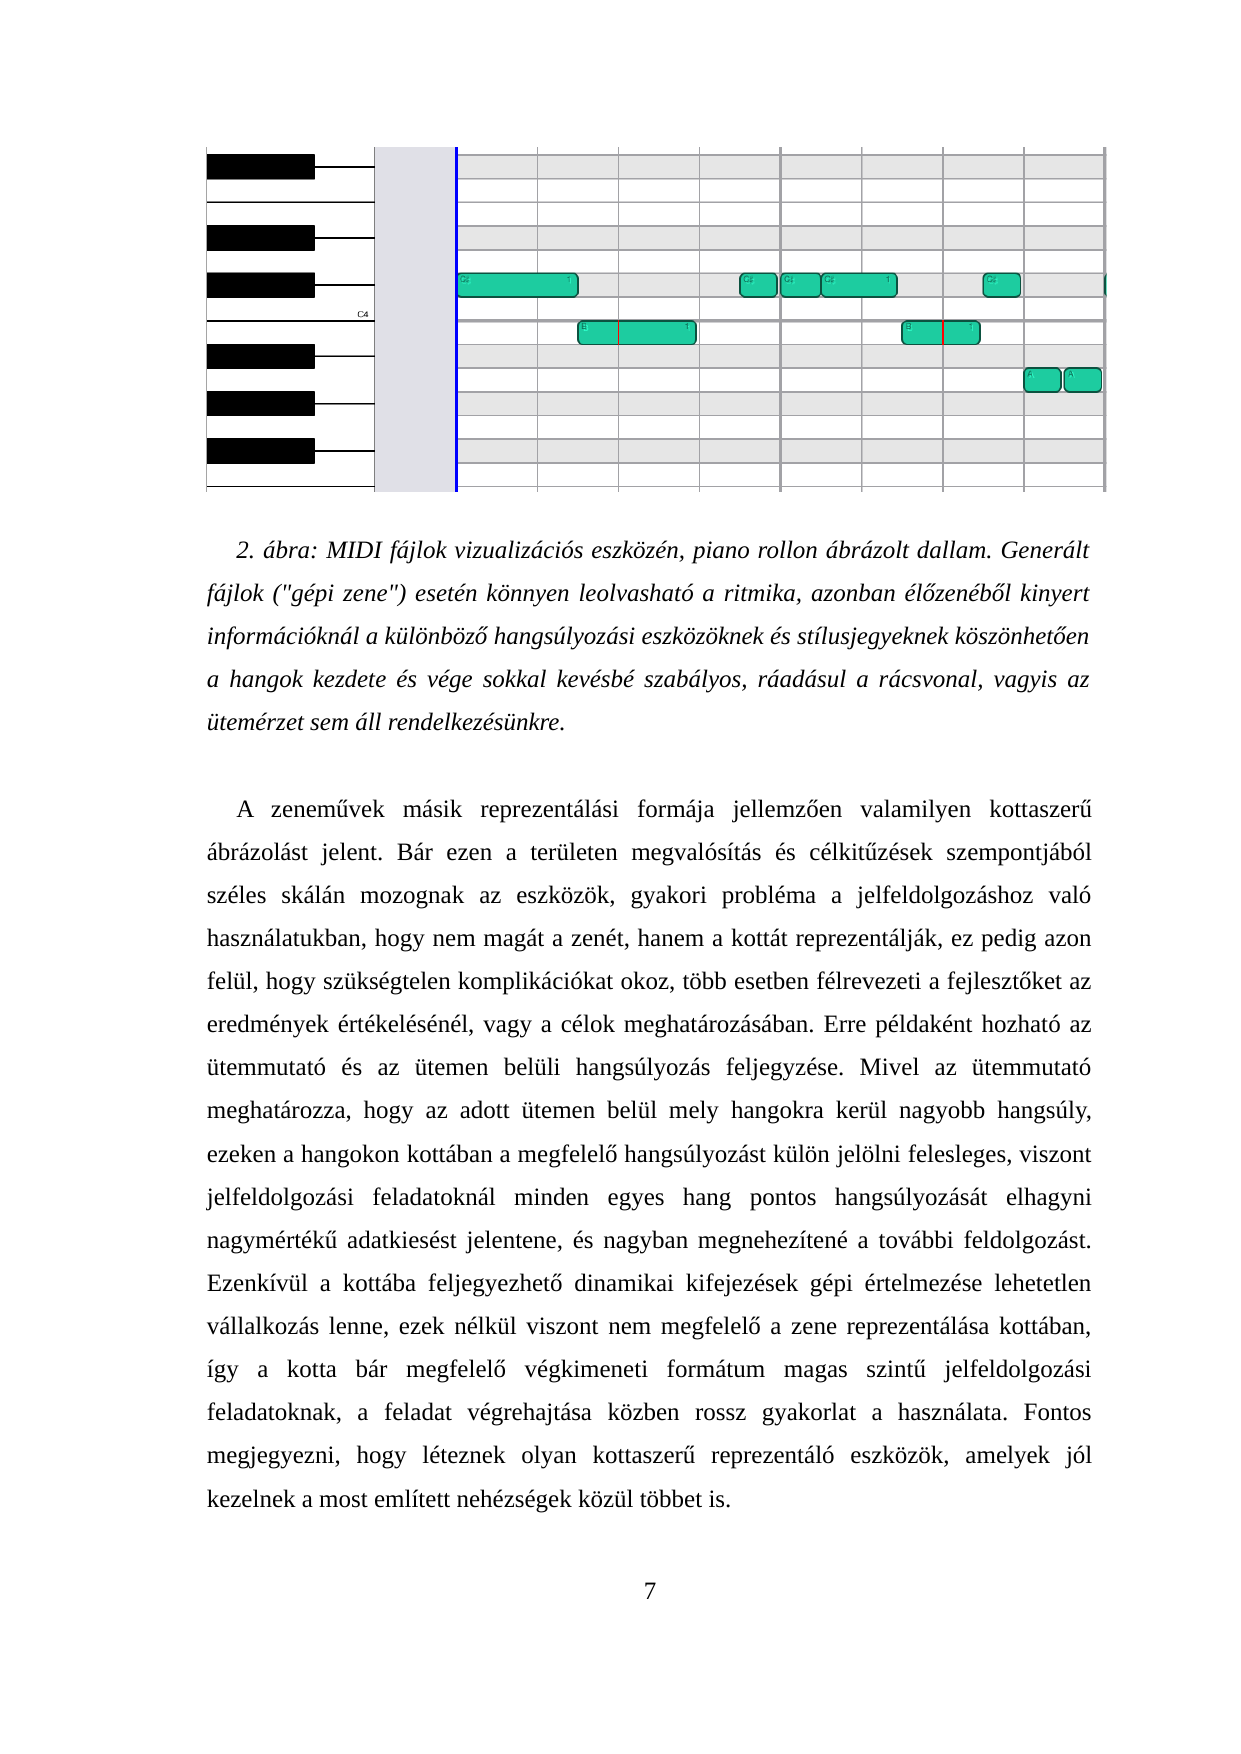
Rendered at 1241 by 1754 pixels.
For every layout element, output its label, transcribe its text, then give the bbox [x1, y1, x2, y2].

text 2. ábra: MIDI fájlok vizualizációs eszközén, piano rollon ábrázolt dallam. Generált fájlok ("gépi zene") esetén könnyen leolvasható a ritmika, azonban élőzenéből kinyert információknál a különböző hangsúlyozási eszközöknek és stílusjegyeknek köszönhetően a hangok kezdete és vége sokkal kevésbé szabályos, ráadásul a rácsvonal, vagyis az ütemérzet sem áll rendelkezésünkre. [207, 535, 1093, 736]
picture [206, 147, 1107, 492]
text A zeneművek másik reprezentálási formája jellemzően valamilyen kottaszerű ábrázolást jelent. Bár ezen a területen megvalósítás és célkitűzések szempontjából széles skálán mozognak az eszközök, gyakori probléma a jelfeldolgozáshoz való használatukban, hogy nem magát a zenét, hanem a kottát reprezentálják, ez pedig azon felül, hogy szükségtelen komplikációkat okoz, több esetben félrevezeti a fejlesztőket az eredmények értékelésénél, vagy a célok meghatározásában. Erre példaként hozható az ütemmutató és az ütemen belüli hangsúlyozás feljegyzése. Mivel az ütemmutató meghatározza, hogy az adott ütemen belül mely hangokra kerül nagyobb hangsúly, ezeken a hangokon kottában a megfelelő hangsúlyozást külön jelölni felesleges, viszont jelfeldolgozási feladatoknál minden egyes hang pontos hangsúlyozását elhagyni nagymértékű adatkiesést jelentene, és nagyban megnehezítené a további feldolgozást. Ezenkívül a kottába feljegyezhető dinamikai kifejezések gépi értelmezése lehetetlen vállalkozás lenne, ezek nélkül viszont nem megfelelő a zene reprezentálása kottában, így a kotta bár megfelelő végkimeneti formátum magas szintű jelfeldolgozási feladatoknak, a feladat végrehajtása közben rossz gyakorlat a használata. Fontos megjegyezni, hogy léteznek olyan kottaszerű reprezentáló eszközök, amelyek jól kezelnek a most említett nehézségek közül többet is. [207, 794, 1093, 1512]
